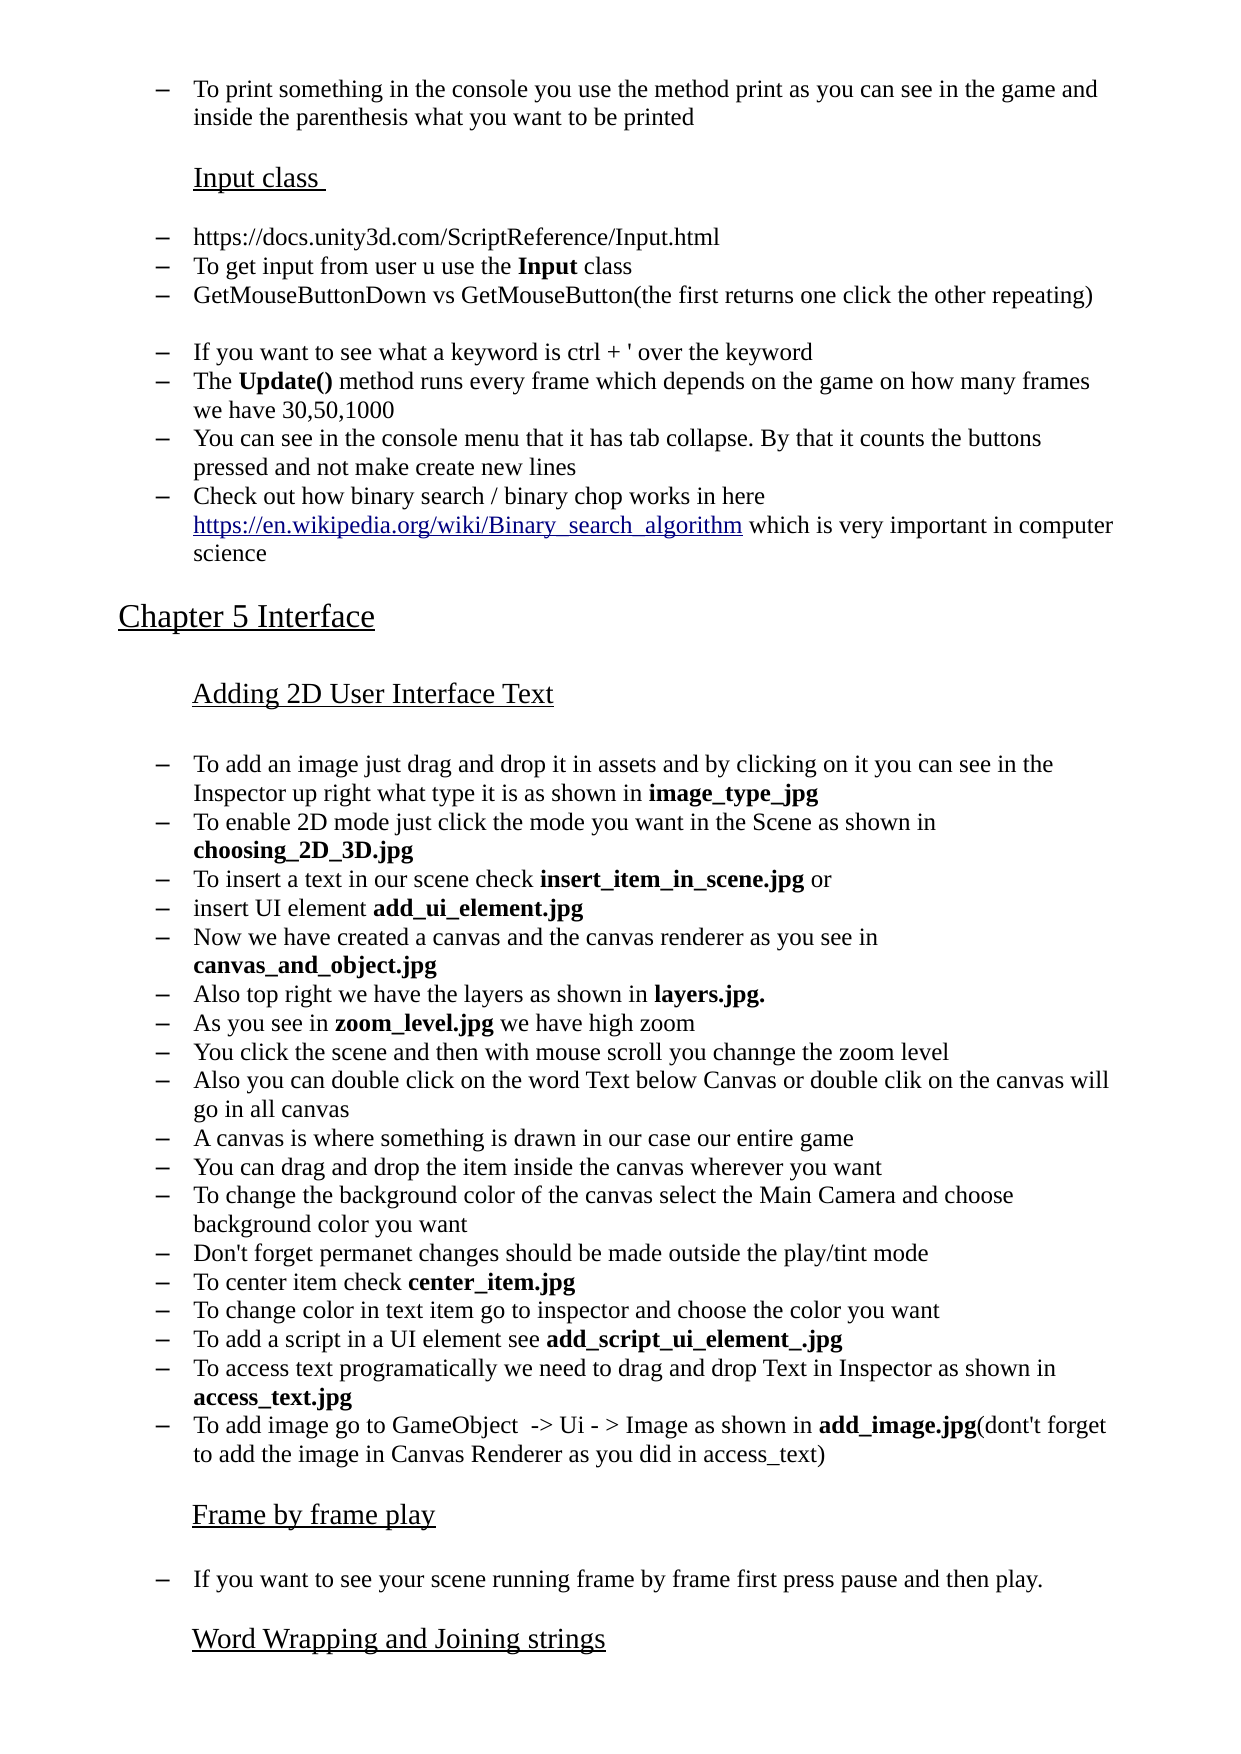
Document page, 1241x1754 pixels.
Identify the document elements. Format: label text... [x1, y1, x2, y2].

list You can see in the console menu that it has tab collapse. By that it counts the buttons pressed and not make create new lines [156, 423, 1122, 481]
list Now we have created a canvas and the canvas renderer as you see in canvas_and_object.jpg [156, 922, 1122, 979]
list To change color in text item go to inspector and choose the color you want [156, 1296, 1122, 1324]
list Also you can double click on the word Text below Canvas or double clik on the canvas will go in all canvas [156, 1066, 1122, 1123]
list You can drag and drop the item inside the canvas wherever you want [156, 1152, 1122, 1181]
list As you see in zoom_level.jpg we have high zoom [156, 1008, 1122, 1037]
text Frame by frame play [118, 1497, 1122, 1530]
list Also top right we have the layers as shown in layers.jpg. [156, 979, 1122, 1008]
list insert UI element add_ui_element.jpg [156, 893, 1122, 922]
list GetMouseButtonDown vs GetMouseButton(the first returns one click the other repeating) [156, 280, 1122, 308]
list To add an image just drag and drop it in assets and by clicking on it you can see in the Inspector up right what type it is as shown in image_type_jpg [156, 749, 1122, 807]
text Adding 2D User Interface Text [118, 673, 1122, 711]
list To print something in the console you use the method print as you can see in the game and inside the parenthesis what you want to be printed [156, 74, 1122, 131]
list To access text programatically we need to drag and drop Text in Inspector as shown in access_text.jpg [156, 1353, 1122, 1411]
list Don't forget permanet changes should be made outside the play/tint mode [156, 1238, 1122, 1267]
list To change the background color of the canvas select the Main Camera and choose background color you want [156, 1181, 1122, 1238]
text Word Wrapping and Joining strings [118, 1621, 1122, 1655]
list To get input from user u use the Input class [156, 251, 1122, 280]
list To center item check center_item.jpg [156, 1267, 1122, 1296]
list If you want to see what a keyword is ctrl + ' over the keyword [156, 337, 1122, 366]
list Input class [156, 160, 1122, 193]
list A canvas is where something is drawn in our case our entire game [156, 1123, 1122, 1152]
list You click the scene and then with mouse scroll you channge the zoom level [156, 1037, 1122, 1066]
list To add image go to GameObject -> Ui - > Image as shown in add_image.jpg(dont't forget to add the image in Canvas Renderer as you did in access_text) [156, 1411, 1122, 1468]
list https://docs.unity3d.com/ScriptReference/Input.html [156, 222, 1122, 251]
list To enable 2D mode just click the mode you want in the Scene as shown in choosing_2D_3D.jpg [156, 807, 1122, 864]
list To insert a text in our scene check insert_item_in_scene.jpg or [156, 864, 1122, 893]
list The Update() method runs every frame which depends on the game on how many frames we have 30,50,1000 [156, 366, 1122, 423]
list Check out how binary search / binary chop works in here https://en.wikipedia.org/wiki/Binary_search_algorithm which is very important in computer science [156, 481, 1122, 567]
text Chapter 5 Interface [118, 596, 1122, 634]
list To add a script in a UI element see add_script_ui_element_.jpg [156, 1324, 1122, 1353]
list If you want to see your scene running frame by frame first press pause and then play. [156, 1564, 1122, 1593]
